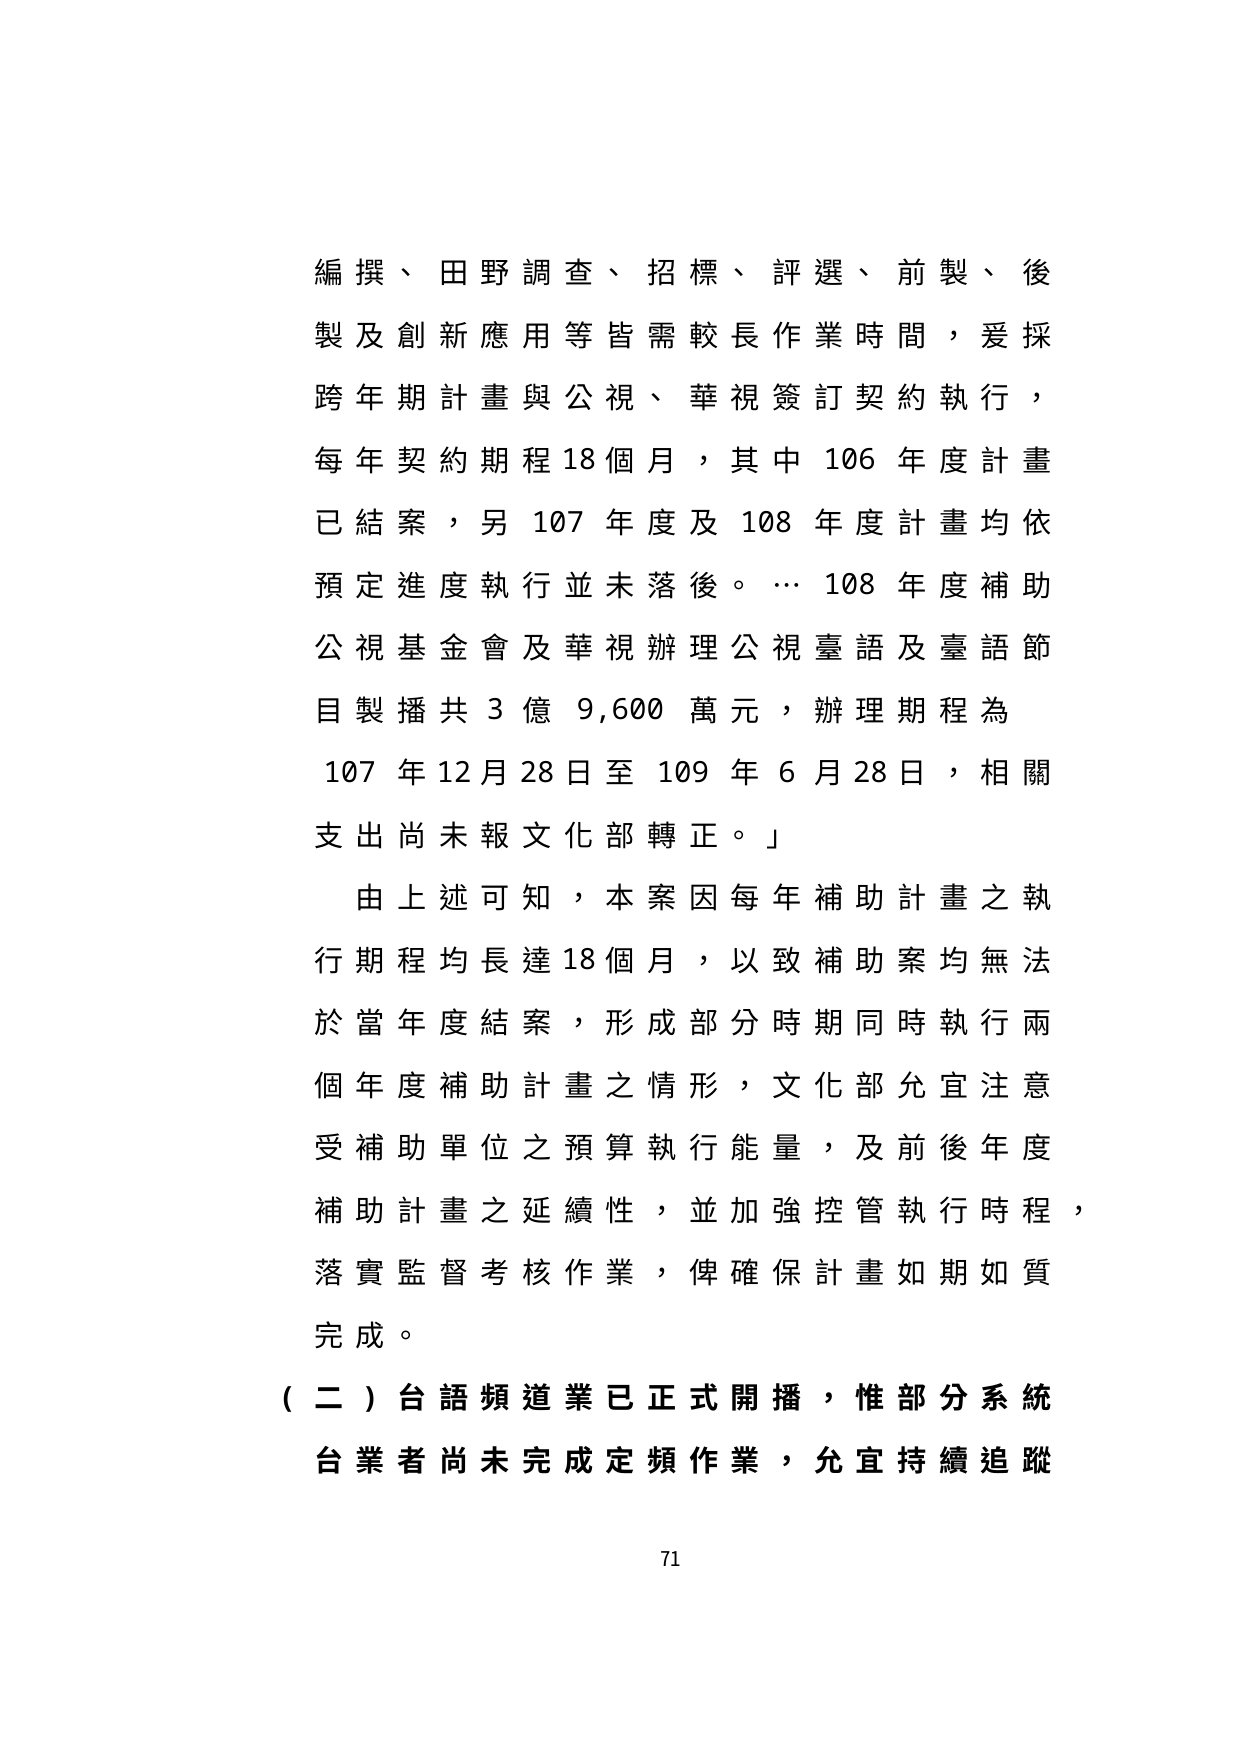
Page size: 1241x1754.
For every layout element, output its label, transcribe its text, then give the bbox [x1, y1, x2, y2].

text 編撰、田野調查、招標、評選、前製、後製及創新應用等皆需較長作業時間，爰採跨年期計畫與公視、華視簽訂契約執行，每年契約期程18個月，其中106年度計畫已結案，另107年度及108年度計畫均依預定進度執行並未落後。…108年度補助公視基金會及華視辦理公視臺語及臺語節目製播共3億9,600萬元，辦理期程為107年12月28日至109年6月28日，相關支出尚未報文化部轉正。」 [271, 229, 1058, 854]
text 由上述可知，本案因每年補助計畫之執行期程均長達18個月，以致補助案均無法於當年度結案，形成部分時期同時執行兩個年度補助計畫之情形，文化部允宜注意受補助單位之預算執行能量，及前後年度補助計畫之延續性，並加強控管執行時程，落實監督考核作業，俾確保計畫如期如質完成。 [271, 854, 1058, 1354]
text (二)台語頻道業已正式開播，惟部分系統台業者尚未完成定頻作業，允宜持續追蹤 [242, 1354, 1058, 1479]
